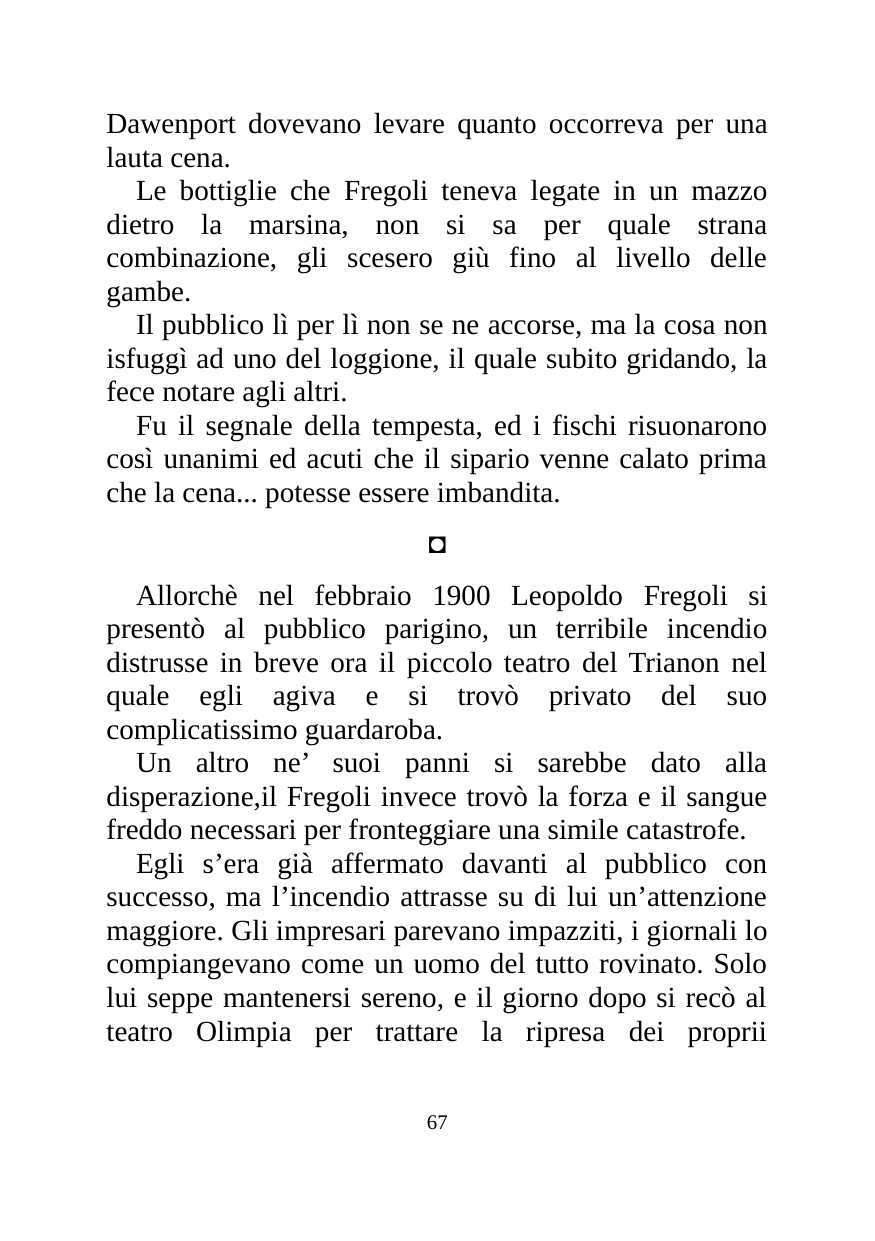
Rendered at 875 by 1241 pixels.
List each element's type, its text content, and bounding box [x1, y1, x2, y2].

text Fu il segnale della tempesta, ed i fischi risuonarono così unanimi ed acuti che il sipario venne calato prima che la cena... potesse essere imbandita. [106, 408, 768, 509]
text Le bottiglie che Fregoli teneva legate in un mazzo dietro la marsina, non si sa per quale strana combinazione, gli scesero giù fino al livello delle gambe. [106, 173, 768, 307]
text Allorchè nel febbraio 1900 Leopoldo Fregoli si presentò al pubblico parigino, un terribile incendio distrusse in breve ora il piccolo teatro del Trianon nel quale egli agiva e si trovò privato del suo complicatissimo guardaroba. [106, 578, 768, 745]
text Un altro ne’ suoi panni si sarebbe dato alla disperazione,il Fregoli invece trovò la forza e il sangue freddo necessari per fronteggiare una simile catastrofe. [106, 745, 768, 846]
text Il pubblico lì per lì non se ne accorse, ma la cosa non isfuggì ad uno del loggione, il quale subito gridando, la fece notare agli altri. [106, 307, 768, 408]
text Dawenport dovevano levare quanto occorreva per una lauta cena. [106, 106, 768, 173]
text Egli s’era già affermato davanti al pubblico con successo, ma l’incendio attrasse su di lui un’attenzione maggiore. Gli impresari parevano impazziti, i giornali lo compiangevano come un uomo del tutto rovinato. Solo lui seppe mantenersi sereno, e il giorno dopo si recò al teatro Olimpia per trattare la ripresa dei proprii [106, 846, 768, 1047]
text ◘ [106, 526, 768, 560]
